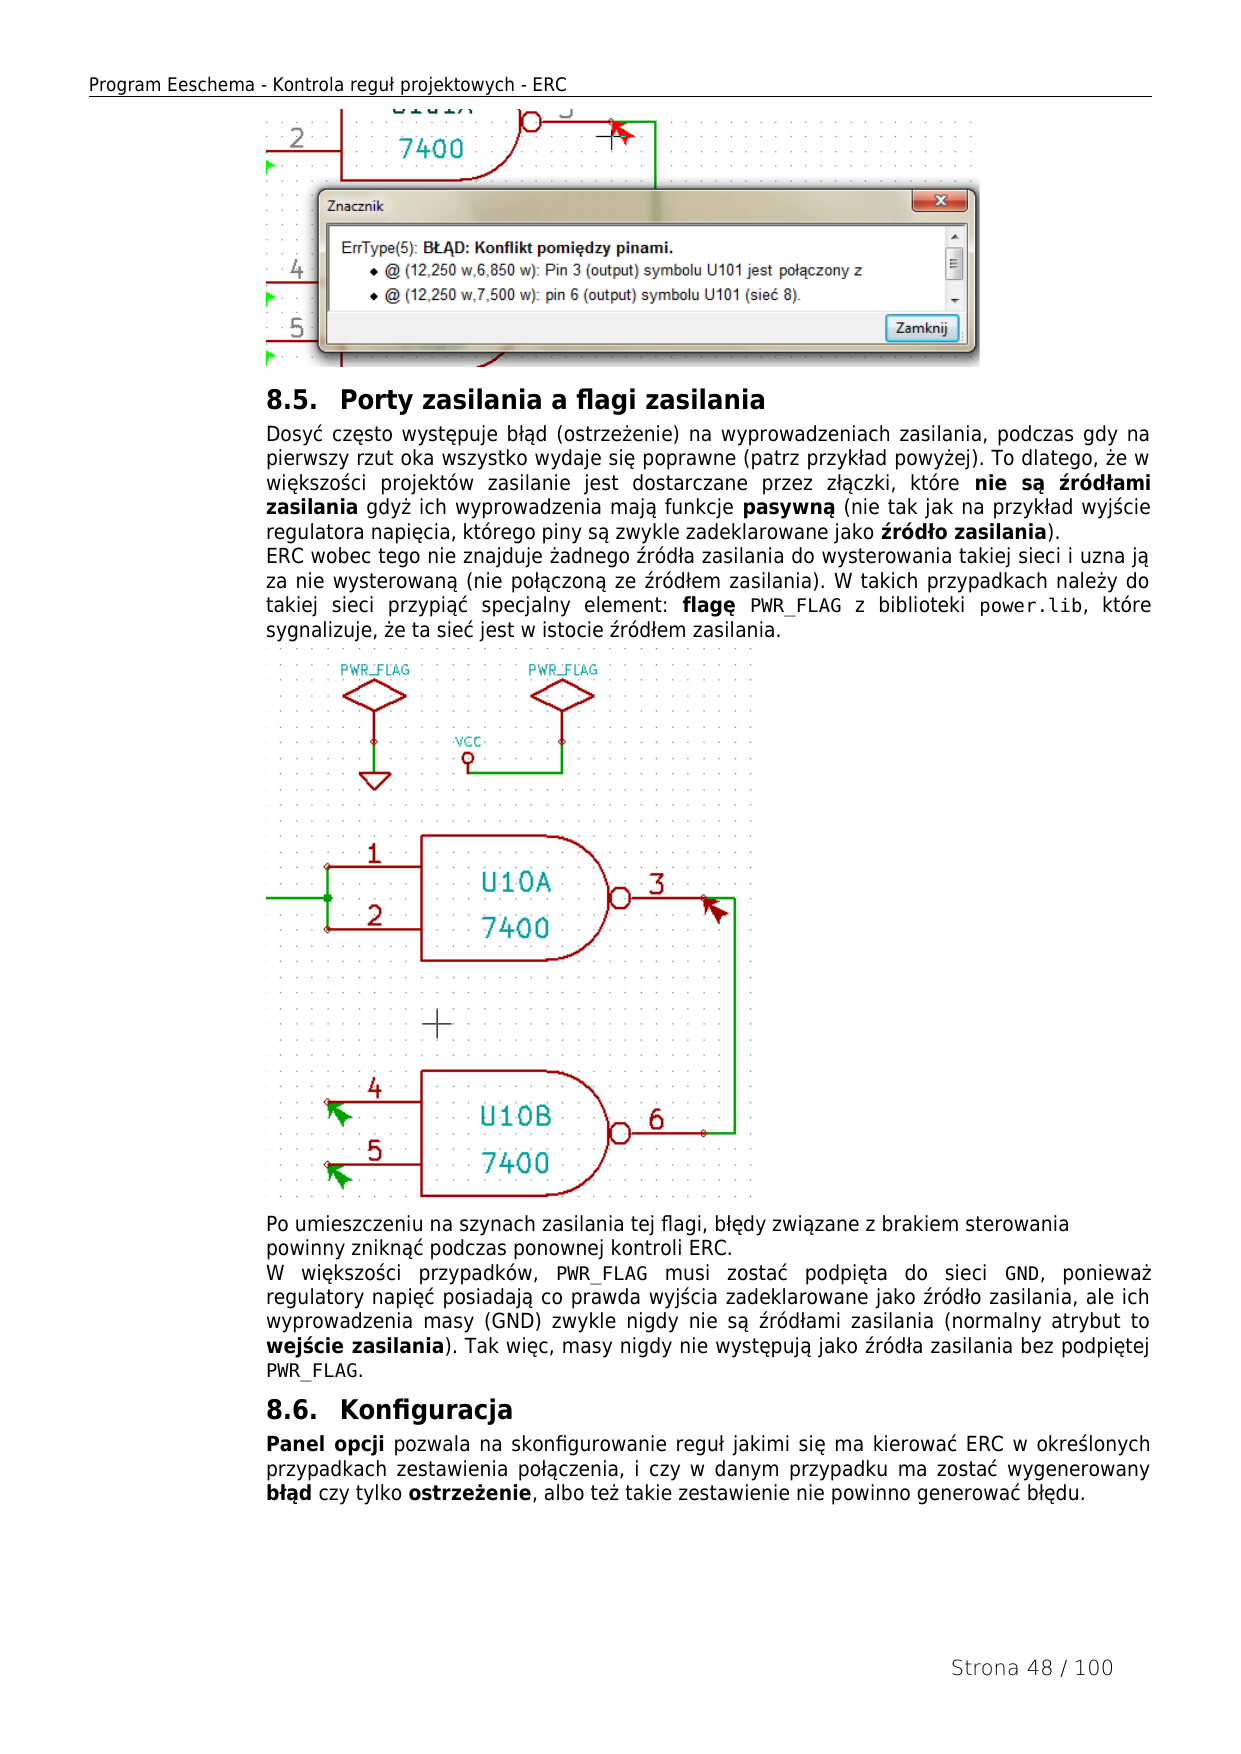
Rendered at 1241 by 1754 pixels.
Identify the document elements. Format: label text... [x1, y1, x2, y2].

subtitle Konfiguracja [266, 1395, 1152, 1426]
text Po umieszczeniu na szynach zasilania tej flagi, błędy związane z brakiem sterowania powinny zniknąć podczas ponownej kontroli ERC. [266, 1212, 1152, 1261]
subtitle Porty zasilania a flagi zasilania [266, 384, 1152, 416]
picture [265, 648, 755, 1206]
picture [265, 109, 980, 367]
text ERC wobec tego nie znajduje żadnego źródła zasilania do wysterowania takiej sieci i uzna ją za nie wysterowaną (nie połączoną ze źródłem zasilania). W takich przypadkach należy do takiej sieci przypiąć specjalny element: flagę PWR_FLAG z biblioteki power.lib, które sygnalizuje, że ta sieć jest w istocie źródłem zasilania. [266, 544, 1152, 642]
text Panel opcji pozwala na skonfigurowanie reguł jakimi się ma kierować ERC w określonych przypadkach zestawienia połączenia, i czy w danym przypadku ma zostać wygenerowany błąd czy tylko ostrzeżenie, albo też takie zestawienie nie powinno generować błędu. [266, 1432, 1152, 1506]
text Dosyć często występuje błąd (ostrzeżenie) na wyprowadzeniach zasilania, podczas gdy na pierwszy rzut oka wszystko wydaje się poprawne (patrz przykład powyżej). To dlatego, że w większości projektów zasilanie jest dostarczane przez złączki, które nie są źródłami zasilania gdyż ich wyprowadzenia mają funkcje pasywną (nie tak jak na przykład wyjście regulatora napięcia, którego piny są zwykle zadeklarowane jako źródło zasilania). [266, 422, 1152, 544]
text W większości przypadków, PWR_FLAG musi zostać podpięta do sieci GND, ponieważ regulatory napięć posiadają co prawda wyjścia zadeklarowane jako źródło zasilania, ale ich wyprowadzenia masy (GND) zwykle nigdy nie są źródłami zasilania (normalny atrybut to wejście zasilania). Tak więc, masy nigdy nie występują jako źródła zasilania bez podpiętej PWR_FLAG. [266, 1261, 1152, 1383]
